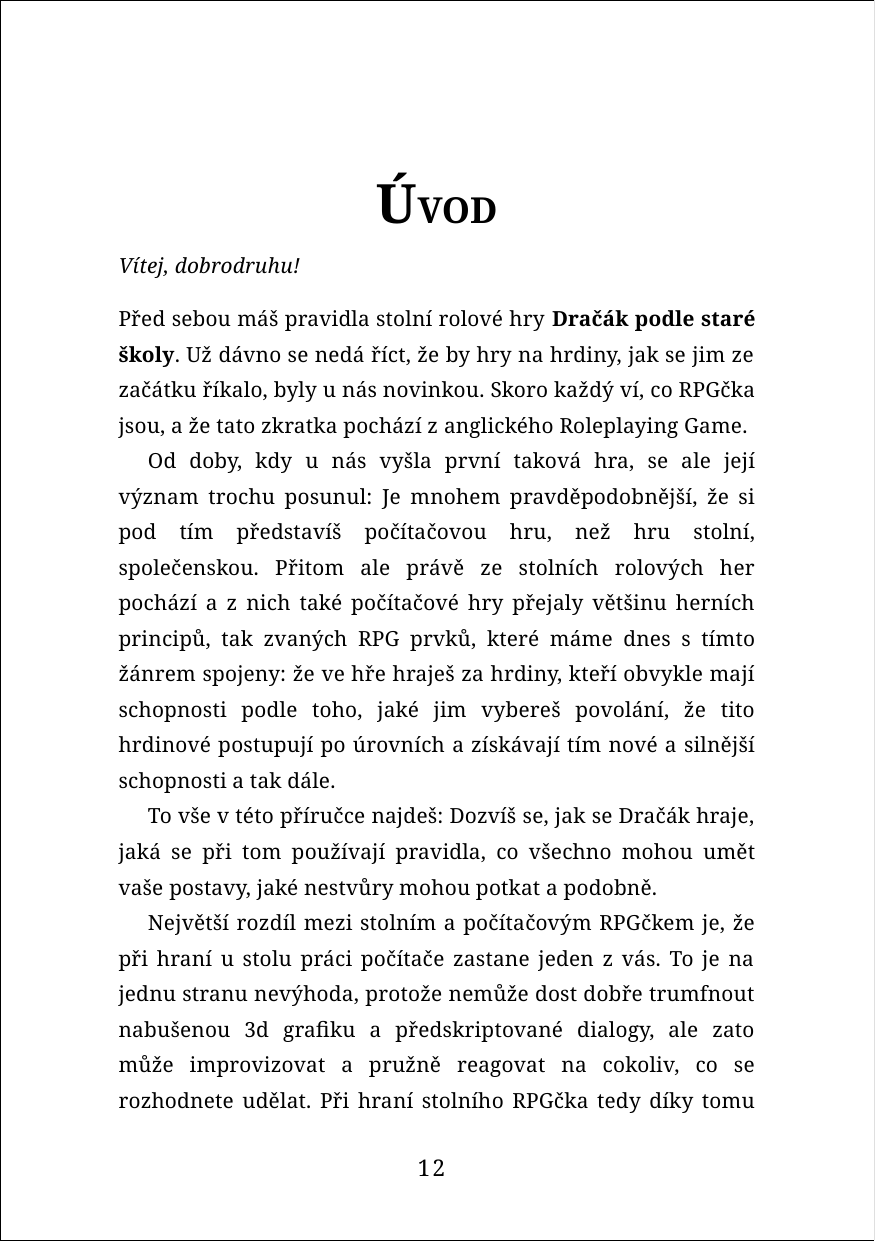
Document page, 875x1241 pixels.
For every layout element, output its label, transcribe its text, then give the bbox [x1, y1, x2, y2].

text Vítej, dobrodruhu! [118, 251, 756, 279]
text Před sebou máš pravidla stolní rolové hry Dračák podle staré školy. Už dávno se nedá říct, že by hry na hrdiny, jak se jim ze začátku říkalo, byly u nás novinkou. Skoro každý ví, co RPGčka jsou, a že tato zkratka pochází z anglického Roleplaying Game. Od doby, kdy u nás vyšla první taková hra, se ale její význam trochu posunul: Je mnohem pravděpodobnější, že si pod tím představíš počítačovou hru, než hru stolní, společenskou. Přitom ale právě ze stolních rolových her pochází a z nich také počítačové hry přejaly většinu herních principů, tak zvaných RPG prvků, které máme dnes s tímto žánrem spojeny: že ve hře hraješ za hrdiny, kteří obvykle mají schopnosti podle toho, jaké jim vybereš povolání, že tito hrdinové postupují po úrovních a získávají tím nové a silnější schopnosti a tak dále. To vše v této příručce najdeš: Dozvíš se, jak se Dračák hraje, jaká se při tom používají pravidla, co všechno mohou umět vaše postavy, jaké nestvůry mohou potkat a podobně. Největší rozdíl mezi stolním a počítačovým RPGčkem je, že při hraní u stolu práci počítače zastane jeden z vás. To je na jednu stranu nevýhoda, protože nemůže dost dobře trumfnout nabušenou 3d grafiku a předskriptované dialogy, ale zato může improvizovat a pružně reagovat na cokoliv, co se rozhodnete udělat. Při hraní stolního RPGčka tedy díky tomu [118, 304, 756, 1114]
subtitle Úvod [118, 166, 756, 239]
